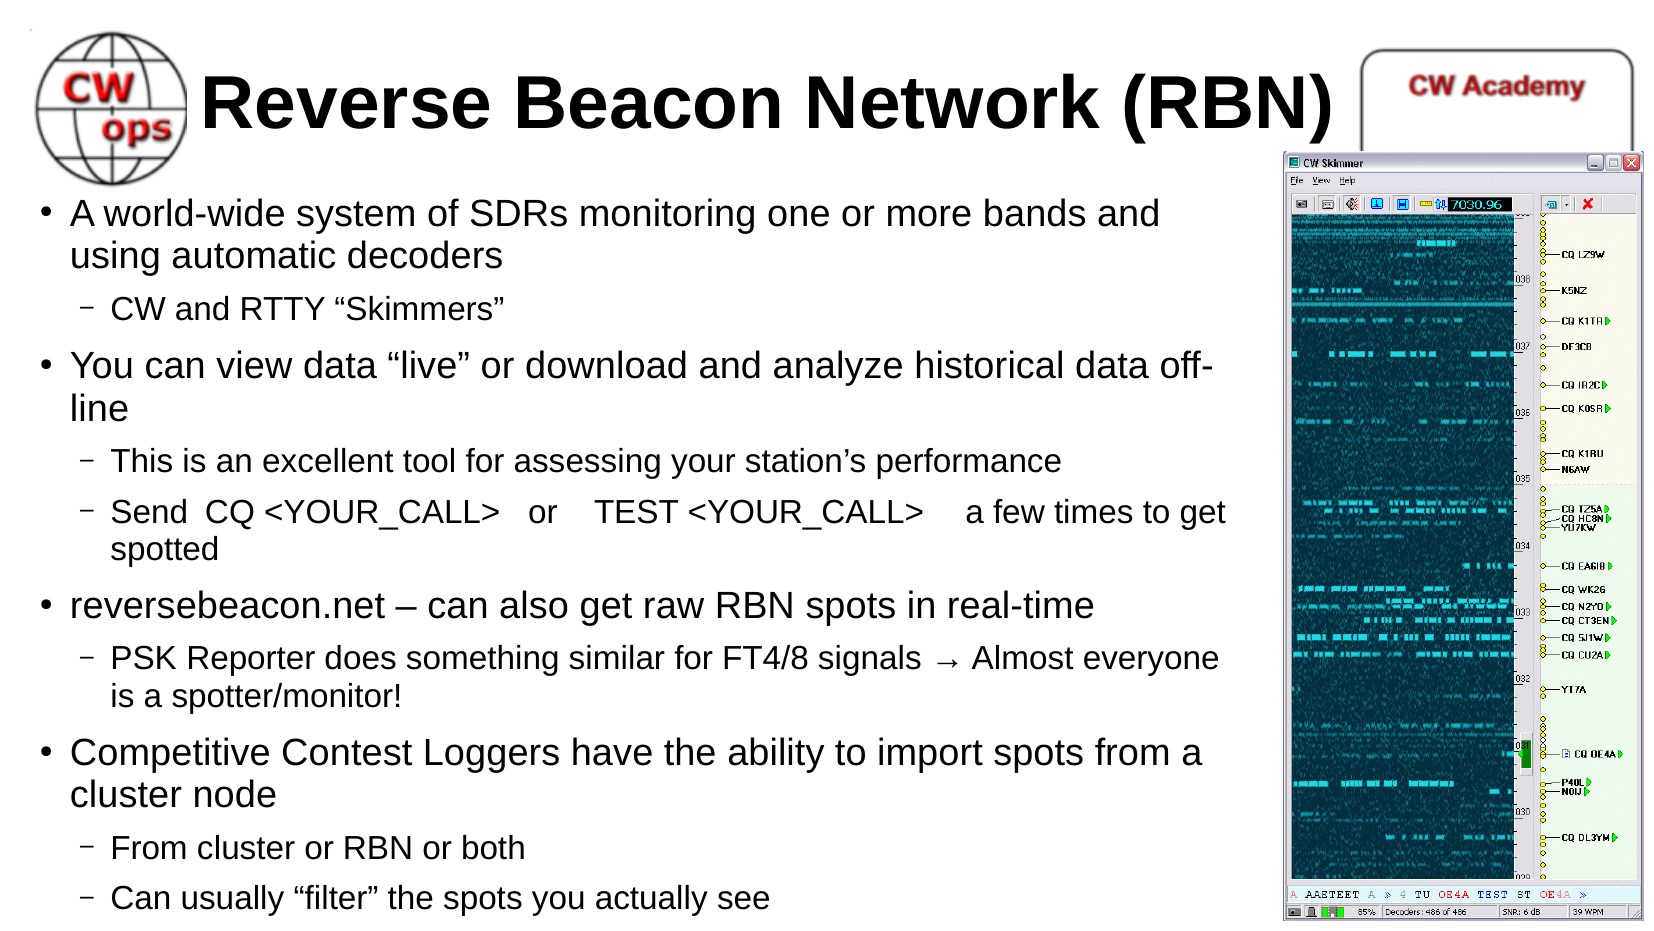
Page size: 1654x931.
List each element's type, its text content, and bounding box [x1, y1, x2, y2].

picture [61, 181, 187, 191]
list A world-wide system of SDRs monitoring one or more bands and using automatic decoders CW and RTTY “Skimmers” You can view data “live” or download and analyze historical data off-line This is an excellent tool for assessing your station’s performance Send CQ <YOUR_CALL> or TEST <YOUR_CALL> a few times to get spotted reversebeacon.net – can also get raw RBN spots in real-time PSK Reporter does something similar for FT4/8 signals → Almost everyone is a spotter/monitor! Competitive Contest Loggers have the ability to import spots from a cluster node From cluster or RBN or both Can usually “filter” the spots you actually see [29, 191, 1246, 927]
title Reverse Beacon Network (RBN) [23, 25, 1512, 181]
picture [1283, 37, 1644, 921]
